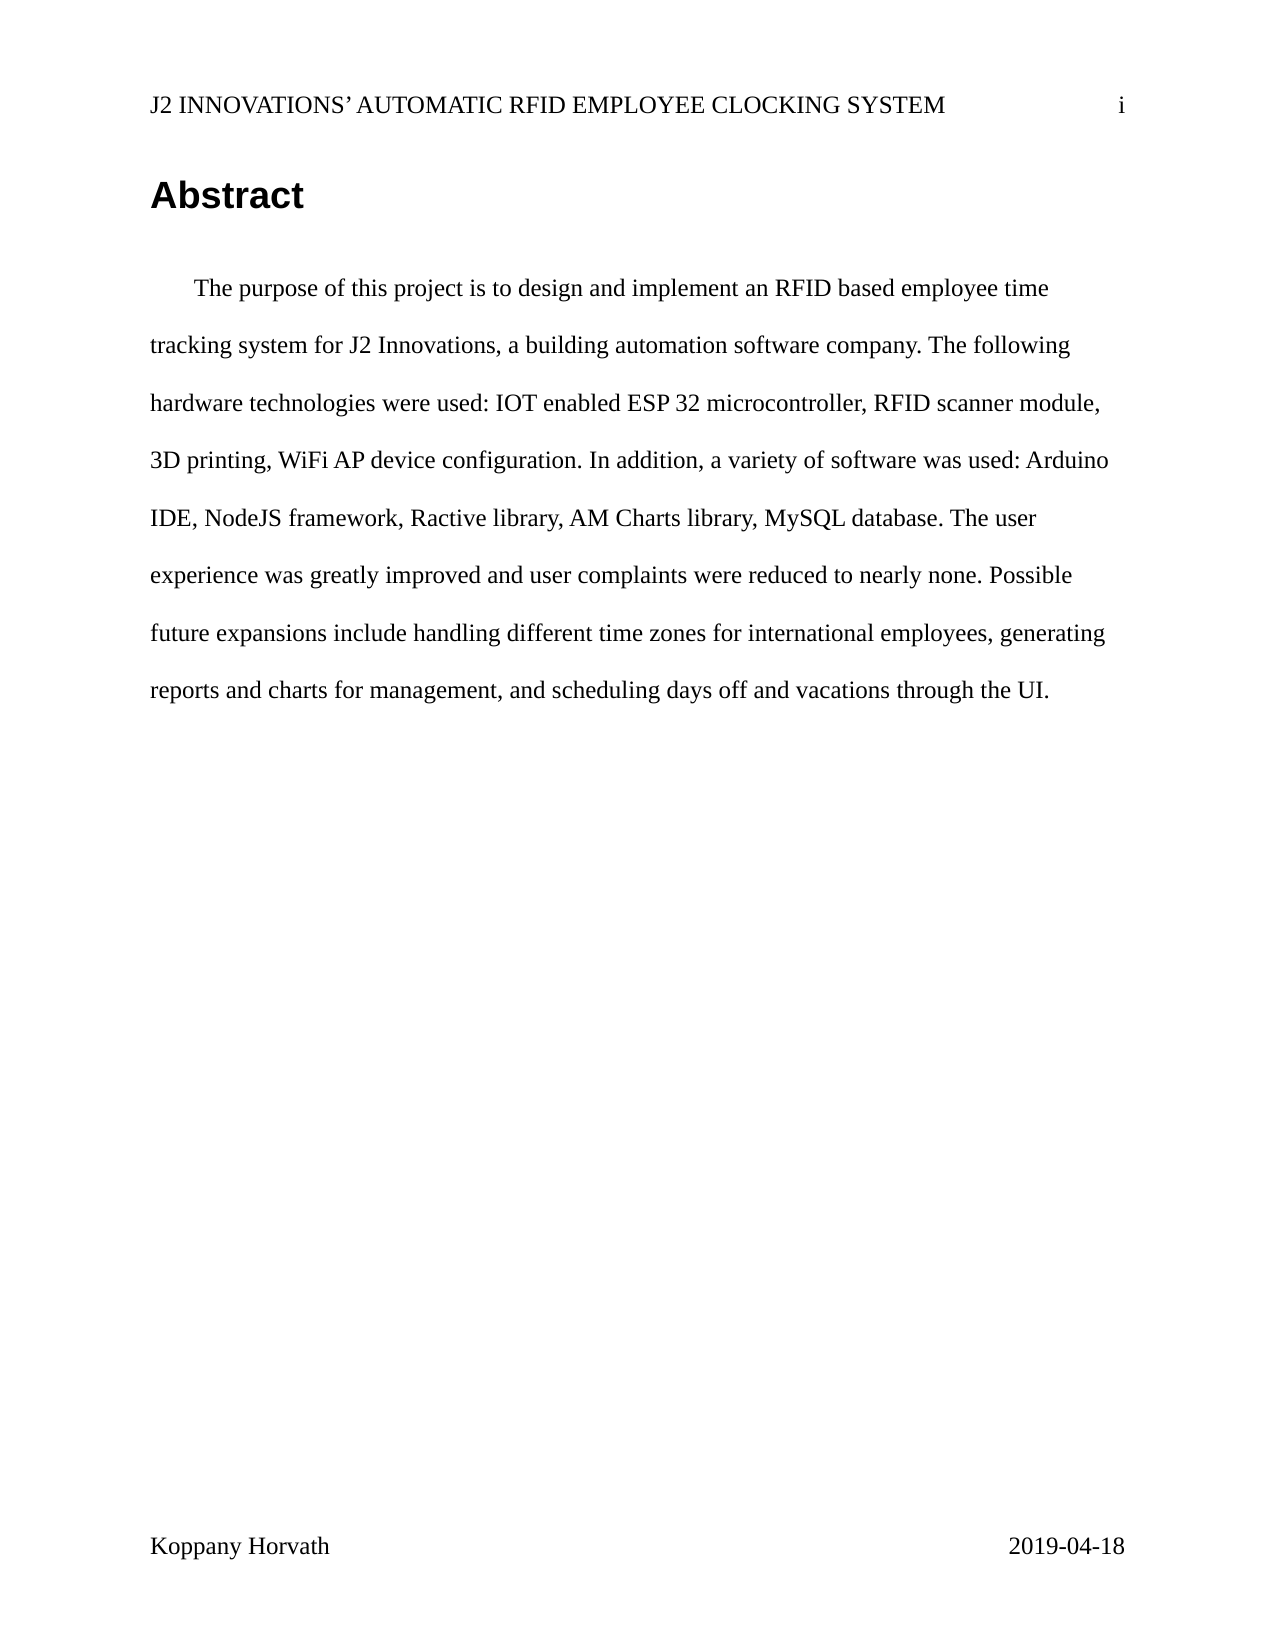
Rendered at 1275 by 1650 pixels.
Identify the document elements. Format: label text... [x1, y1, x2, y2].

text The purpose of this project is to design and implement an RFID based employee time tracking system for J2 Innovations, a building automation software company. The following hardware technologies were used: IOT enabled ESP 32 microcontroller, RFID scanner module, 3D printing, WiFi AP device configuration. In addition, a variety of software was used: Arduino IDE, NodeJS framework, Ractive library, AM Charts library, MySQL database. The user experience was greatly improved and user complaints were reduced to nearly none. Possible future expansions include handling different time zones for international employees, generating reports and charts for management, and scheduling days off and vacations through the UI. [150, 273, 1125, 704]
subtitle Abstract [150, 173, 1125, 217]
